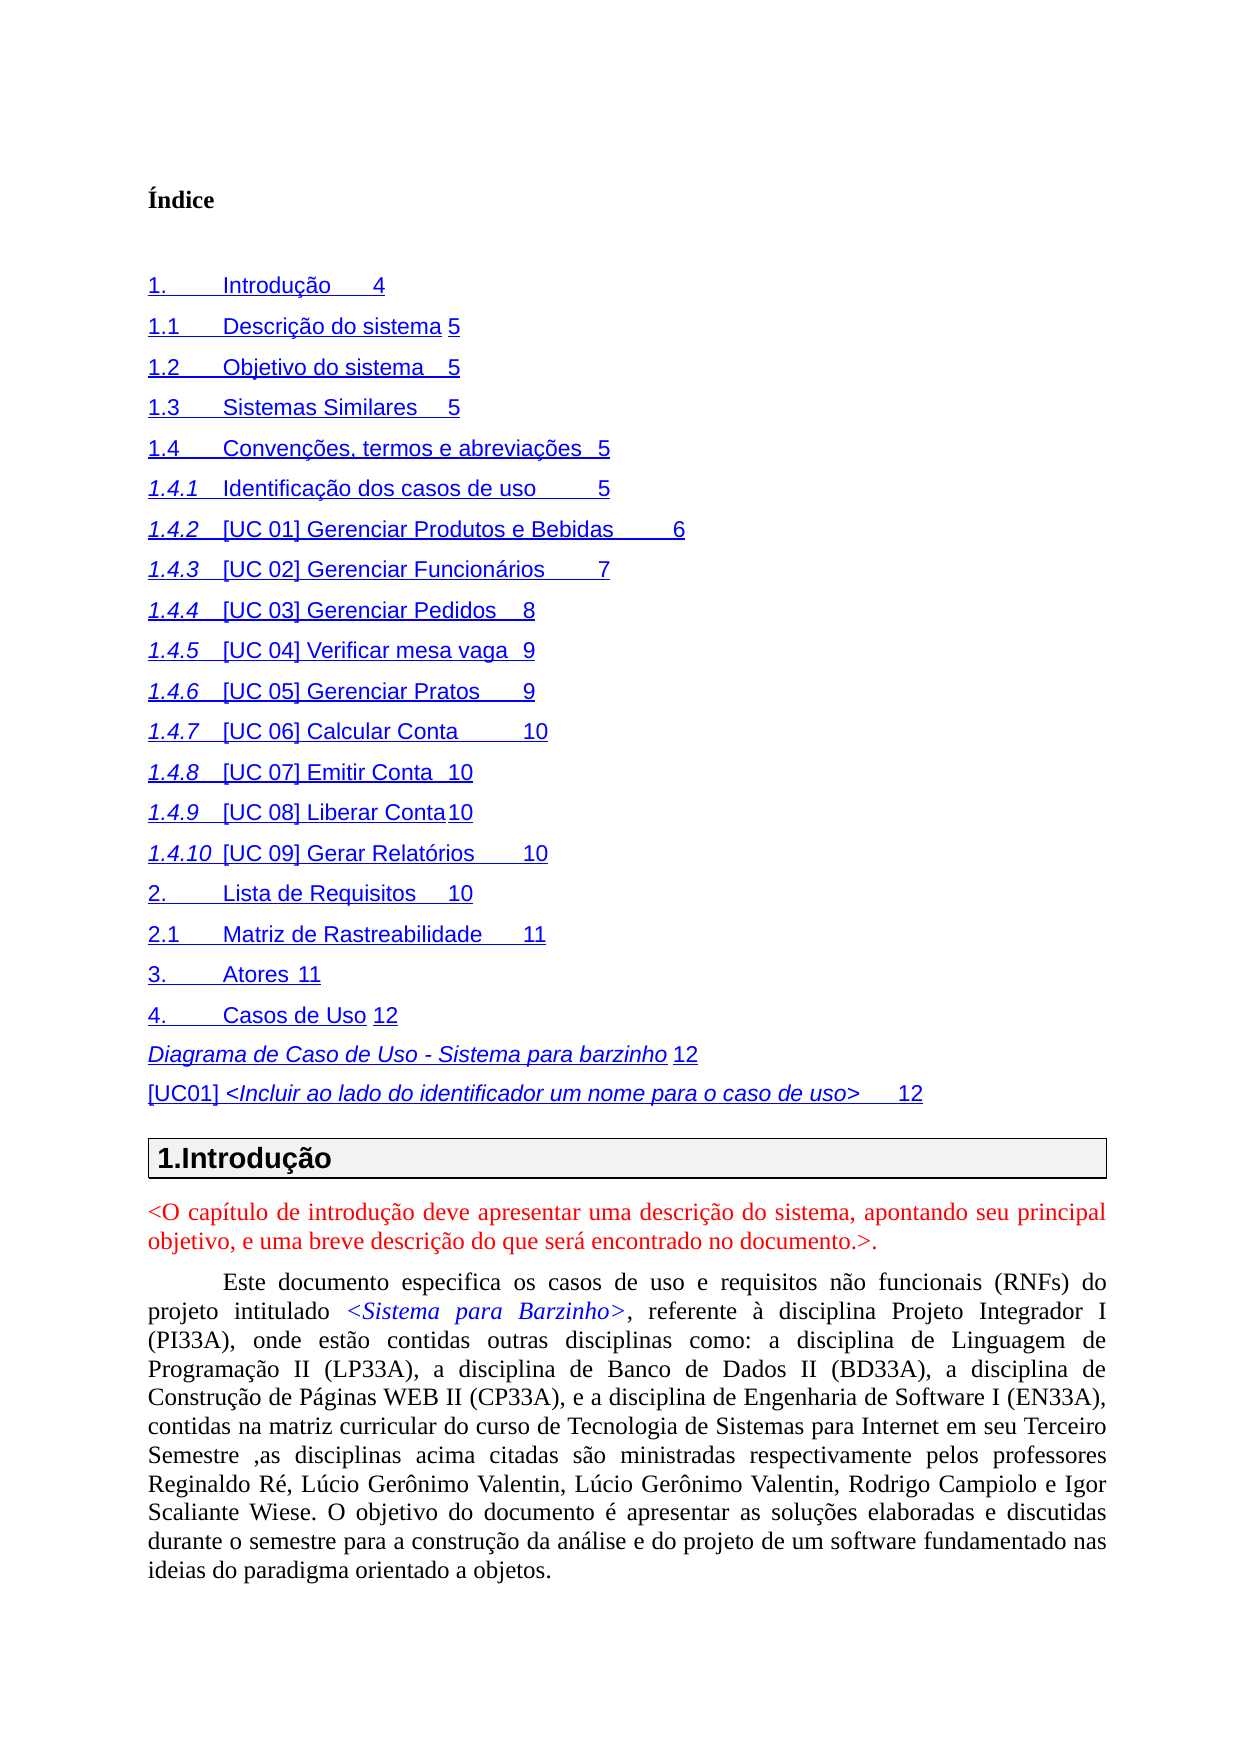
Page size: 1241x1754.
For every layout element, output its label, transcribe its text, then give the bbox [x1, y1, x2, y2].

text 1.4 Convenções, termos e abreviações 5 [148, 434, 1107, 462]
text 1.2 Objetivo do sistema 5 [148, 353, 1107, 381]
text 3. Atores 11 [148, 960, 1107, 988]
text 1.4.10 [UC 09] Gerar Relatórios 10 [148, 839, 1107, 867]
text 1.4.8 [UC 07] Emitir Conta 10 [148, 758, 1107, 786]
subtitle Introdução [149, 1139, 1106, 1177]
text 1.4.5 [UC 04] Verificar mesa vaga 9 [148, 636, 1107, 664]
text Índice [148, 185, 1107, 214]
text 1.3 Sistemas Similares 5 [148, 393, 1107, 421]
text 1.4.3 [UC 02] Gerenciar Funcionários 7 [148, 555, 1107, 583]
text Diagrama de Caso de Uso - Sistema para barzinho 12 [148, 1041, 1107, 1068]
text 1.4.7 [UC 06] Calcular Conta 10 [148, 717, 1107, 745]
text 1.4.1 Identificação dos casos de uso 5 [148, 474, 1107, 502]
text 4. Casos de Uso 12 [148, 1001, 1107, 1029]
text 1.4.9 [UC 08] Liberar Conta 10 [148, 798, 1107, 826]
text 1.4.2 [UC 01] Gerenciar Produtos e Bebidas 6 [148, 515, 1107, 543]
text <O capítulo de introdução deve apresentar uma descrição do sistema, apontando seu principal objetivo, e uma breve descrição do que será encontrado no documento.>. [148, 1197, 1107, 1255]
text [UC01] <Incluir ao lado do identificador um nome para o caso de uso> 12 [148, 1080, 1107, 1107]
text 1. Introdução 4 [148, 272, 1107, 299]
text 1.4.4 [UC 03] Gerenciar Pedidos 8 [148, 596, 1107, 624]
text 1.4.6 [UC 05] Gerenciar Pratos 9 [148, 677, 1107, 705]
text 2. Lista de Requisitos 10 [148, 879, 1107, 907]
text 1.1 Descrição do sistema 5 [148, 312, 1107, 340]
text 2.1 Matriz de Rastreabilidade 11 [148, 920, 1107, 948]
text Este documento especifica os casos de uso e requisitos não funcionais (RNFs) do projeto intitulado <Sistema para Barzinho>, referente à disciplina Projeto Integrador I (PI33A), onde estão contidas outras disciplinas como: a disciplina de Linguagem de Programação II (LP33A), a disciplina de Banco de Dados II (BD33A), a disciplina de Construção de Páginas WEB II (CP33A), e a disciplina de Engenharia de Software I (EN33A), contidas na matriz curricular do curso de Tecnologia de Sistemas para Internet em seu Terceiro Semestre ,as disciplinas acima citadas são ministradas respectivamente pelos professores Reginaldo Ré, Lúcio Gerônimo Valentin, Lúcio Gerônimo Valentin, Rodrigo Campiolo e Igor Scaliante Wiese. O objetivo do documento é apresentar as soluções elaboradas e discutidas durante o semestre para a construção da análise e do projeto de um software fundamentado nas ideias do paradigma orientado a objetos. [148, 1267, 1107, 1584]
